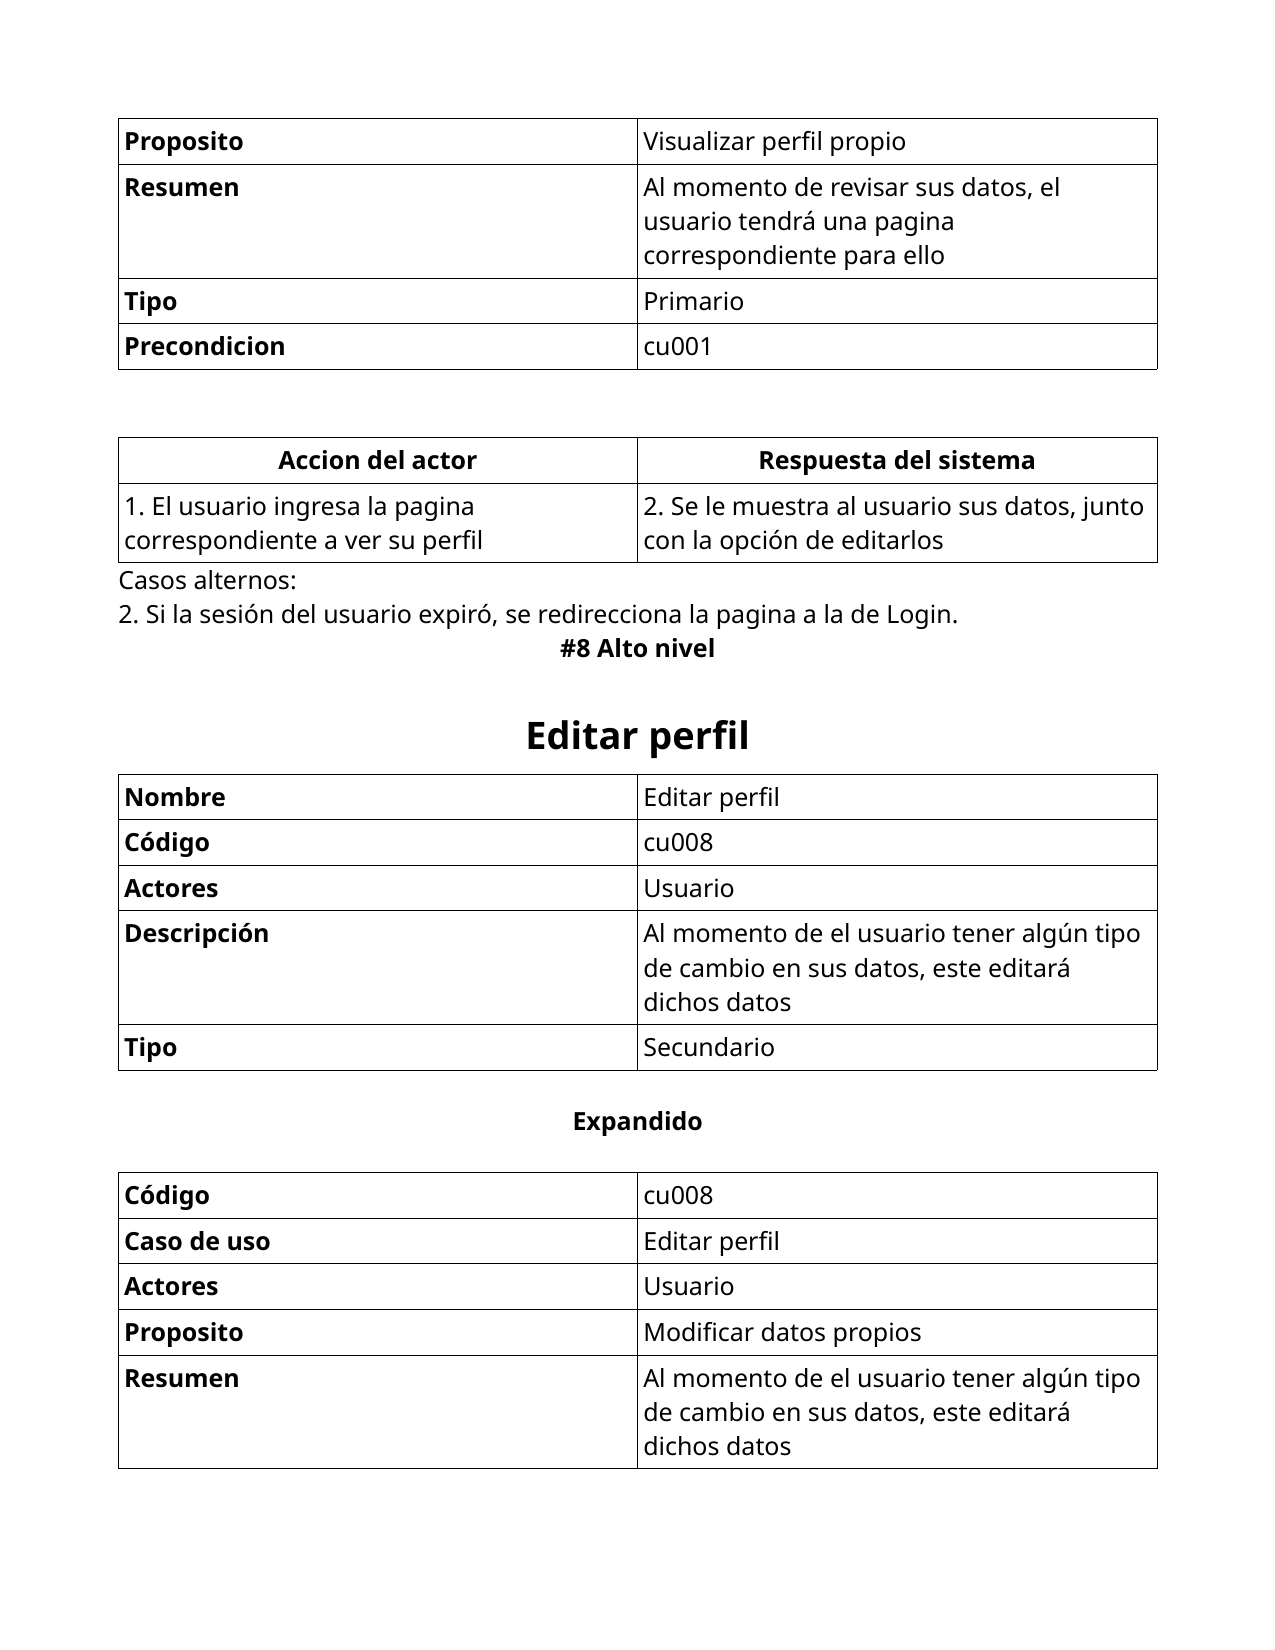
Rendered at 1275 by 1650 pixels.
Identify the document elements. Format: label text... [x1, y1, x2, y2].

table_cell Usuario [638, 1264, 1157, 1309]
table_cell cu008 [638, 820, 1157, 865]
table_cell Resumen [119, 1356, 637, 1468]
table_cell Descripción [119, 911, 637, 1024]
table_cell Usuario [638, 866, 1157, 910]
table_header Código [119, 1173, 637, 1218]
table_cell Caso de uso [119, 1219, 637, 1263]
table_cell Actores [119, 866, 637, 910]
table_cell Proposito [119, 1310, 637, 1354]
table_cell 1. El usuario ingresa la pagina correspondiente a ver su perfil [119, 484, 637, 562]
table_header Respuesta del sistema [638, 438, 1157, 483]
table_cell Al momento de el usuario tener algún tipo de cambio en sus datos, este editará dichos datos [638, 911, 1157, 1024]
table_cell Actores [119, 1264, 637, 1309]
table_cell Primario [638, 279, 1157, 323]
table_cell 2. Se le muestra al usuario sus datos, junto con la opción de editarlos [638, 484, 1157, 562]
table_cell Al momento de el usuario tener algún tipo de cambio en sus datos, este editará dichos datos [638, 1356, 1157, 1468]
table_cell Secundario [638, 1025, 1157, 1070]
subtitle Editar perfil [118, 709, 1157, 761]
text 2. Si la sesión del usuario expiró, se redirecciona la pagina a la de Login. [118, 596, 1157, 631]
table_cell Precondicion [119, 324, 637, 369]
table_cell Visualizar perfil propio [638, 119, 1157, 164]
table_cell Al momento de revisar sus datos, el usuario tendrá una pagina correspondiente para ello [638, 165, 1157, 277]
text Casos alternos: [118, 563, 1157, 596]
table_header Nombre [119, 775, 637, 819]
text Expandido [118, 1104, 1157, 1138]
table_cell cu001 [638, 324, 1157, 369]
table_header Accion del actor [119, 438, 637, 483]
table_cell Resumen [119, 165, 637, 277]
table_header cu008 [638, 1173, 1157, 1218]
table_cell Tipo [119, 279, 637, 323]
table_cell Modificar datos propios [638, 1310, 1157, 1354]
table_cell Código [119, 820, 637, 865]
text #8 Alto nivel [118, 631, 1157, 664]
table_cell Editar perfil [638, 1219, 1157, 1263]
table_header Editar perfil [638, 775, 1157, 819]
table_cell Tipo [119, 1025, 637, 1070]
table_cell Proposito [119, 119, 637, 164]
